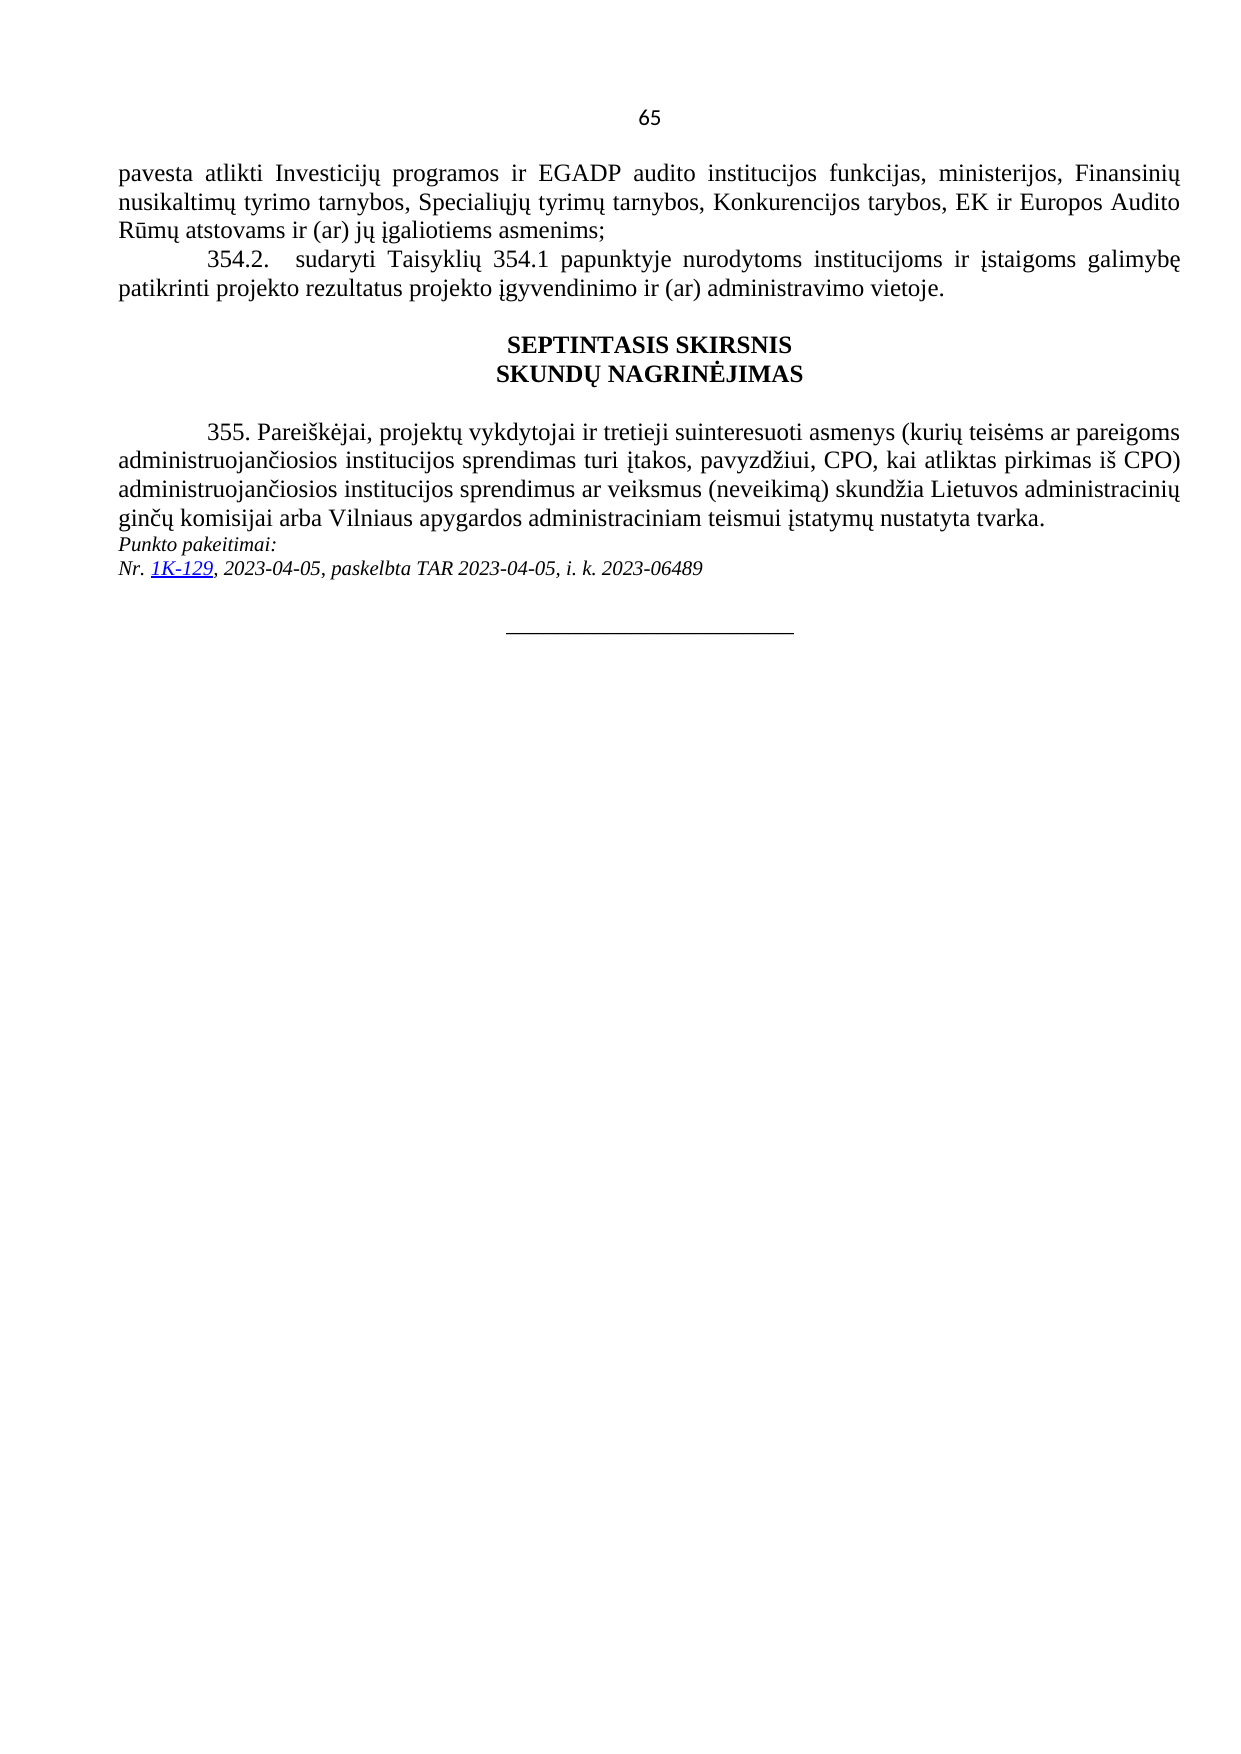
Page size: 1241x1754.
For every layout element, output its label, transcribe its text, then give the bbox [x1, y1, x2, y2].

text pavesta atlikti Investicijų programos ir EGADP audito institucijos funkcijas, ministerijos, Finansinių nusikaltimų tyrimo tarnybos, Specialiųjų tyrimų tarnybos, Konkurencijos tarybos, EK ir Europos Audito Rūmų atstovams ir (ar) jų įgaliotiems asmenims; [118, 158, 1181, 244]
text Nr. 1K-129, 2023-04-05, paskelbta TAR 2023-04-05, i. k. 2023-06489 [118, 556, 1181, 580]
text _______________________ [118, 608, 1181, 637]
text 354.2. sudaryti Taisyklių 354.1 papunktyje nurodytoms institucijoms ir įstaigoms galimybę patikrinti projekto rezultatus projekto įgyvendinimo ir (ar) administravimo vietoje. [118, 244, 1181, 302]
text Punkto pakeitimai: [118, 532, 1181, 556]
text 355. Pareiškėjai, projektų vykdytojai ir tretieji suinteresuoti asmenys (kurių teisėms ar pareigoms administruojančiosios institucijos sprendimas turi įtakos, pavyzdžiui, CPO, kai atliktas pirkimas iš CPO) administruojančiosios institucijos sprendimus ar veiksmus (neveikimą) skundžia Lietuvos administracinių ginčų komisijai arba Vilniaus apygardos administraciniam teismui įstatymų nustatyta tvarka. [118, 417, 1181, 532]
subtitle SKUNDŲ NAGRINĖJIMAS [118, 359, 1181, 388]
subtitle SEPTINTASIS SKIRSNIS [118, 330, 1181, 359]
